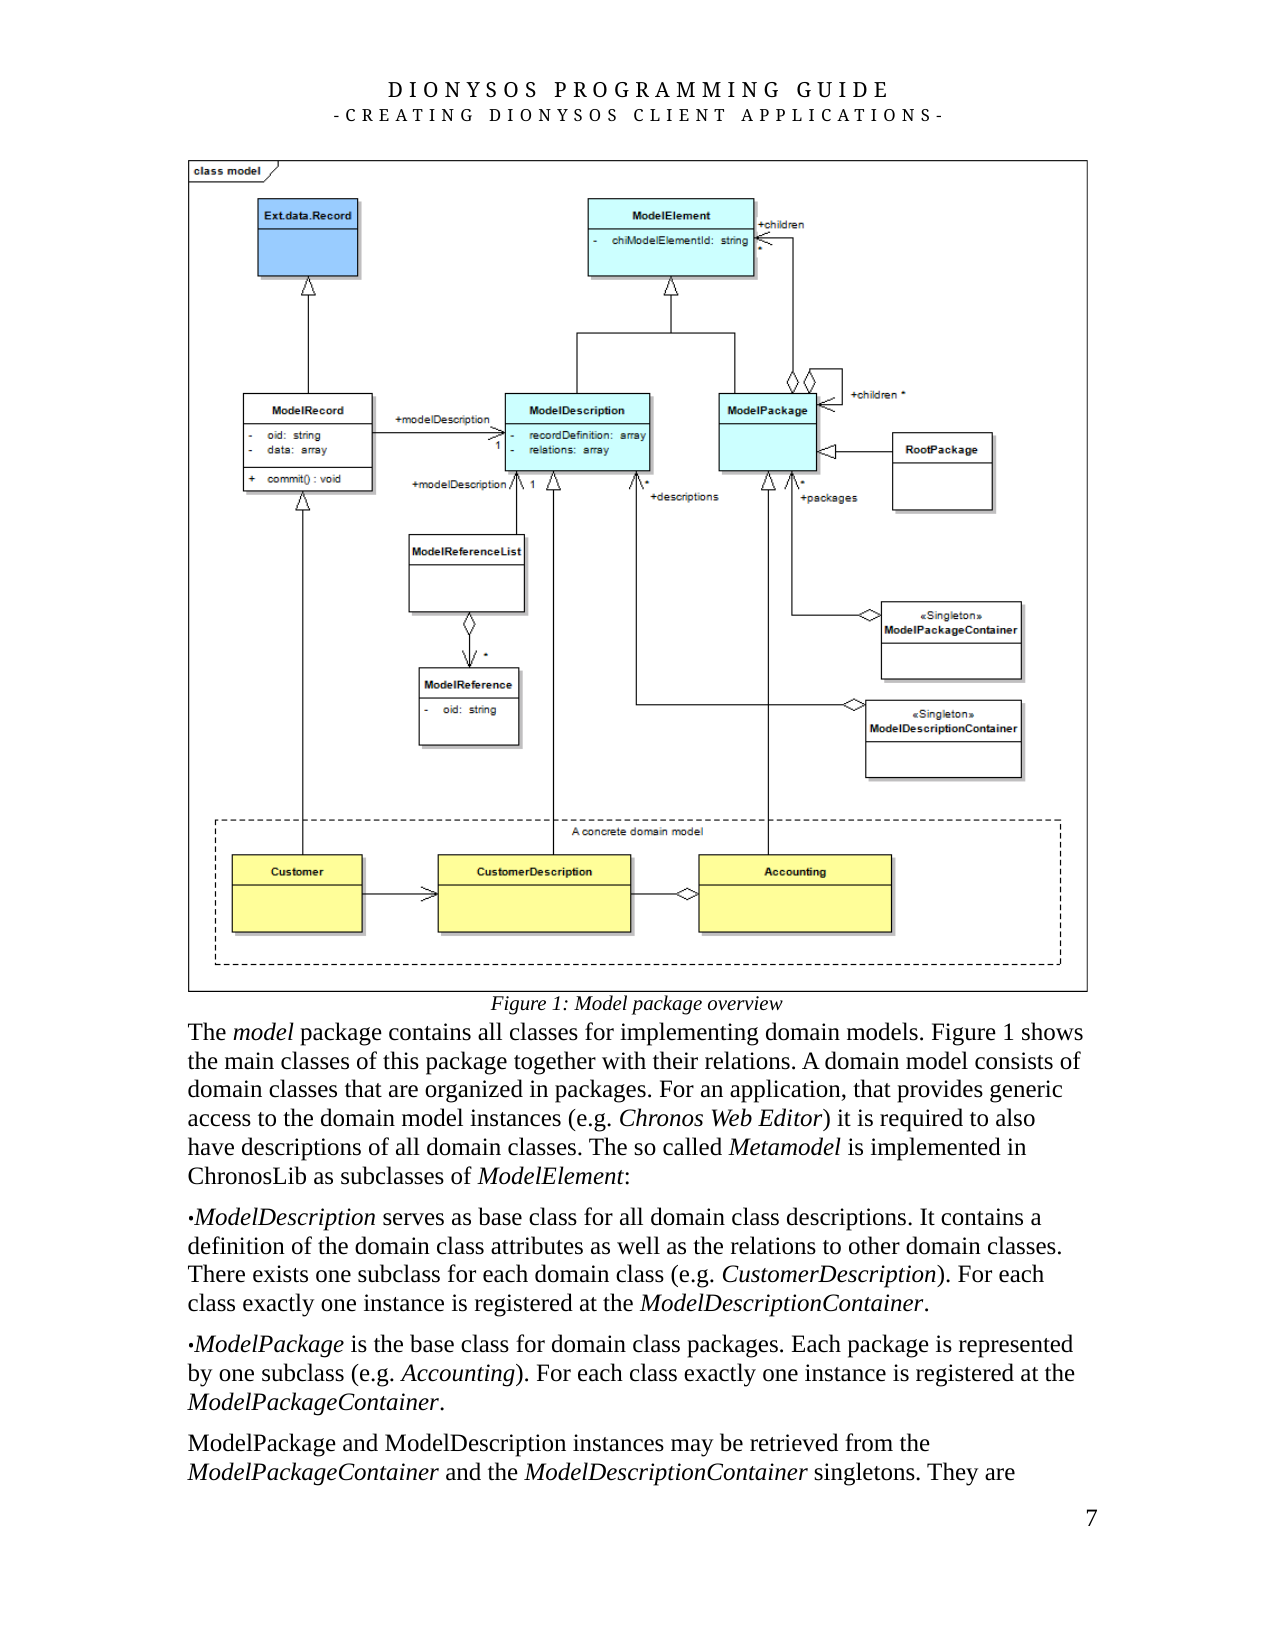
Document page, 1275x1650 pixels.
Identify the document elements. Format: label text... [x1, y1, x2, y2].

list ModelDescription serves as base class for all domain class descriptions. It contains a definition of the domain class attributes as well as the relations to other domain classes. There exists one subclass for each domain class (e.g. CustomerDescription). For each class exactly one instance is registered at the ModelDescriptionContainer. [187, 1202, 1087, 1317]
text ModelPackage and ModelDescription instances may be retrieved from the ModelPackageContainer and the ModelDescriptionContainer singletons. They are [187, 1428, 1087, 1486]
list ModelPackage is the base class for domain class packages. Each package is represented by one subclass (e.g. Accounting). For each class exactly one instance is registered at the ModelPackageContainer. [187, 1329, 1087, 1416]
picture [187, 159, 1088, 992]
text Figure 1: Model package overview [187, 992, 1087, 1015]
text [187, 147, 1087, 159]
text The model package contains all classes for implementing domain models. Figure 1 shows the main classes of this package together with their relations. A domain model consists of domain classes that are organized in packages. For an application, that provides generic access to the domain model instances (e.g. Chronos Web Editor) it is required to also have descriptions of all domain classes. The so called Metamodel is implemented in ChronosLib as subclasses of ModelElement: [187, 1015, 1087, 1189]
